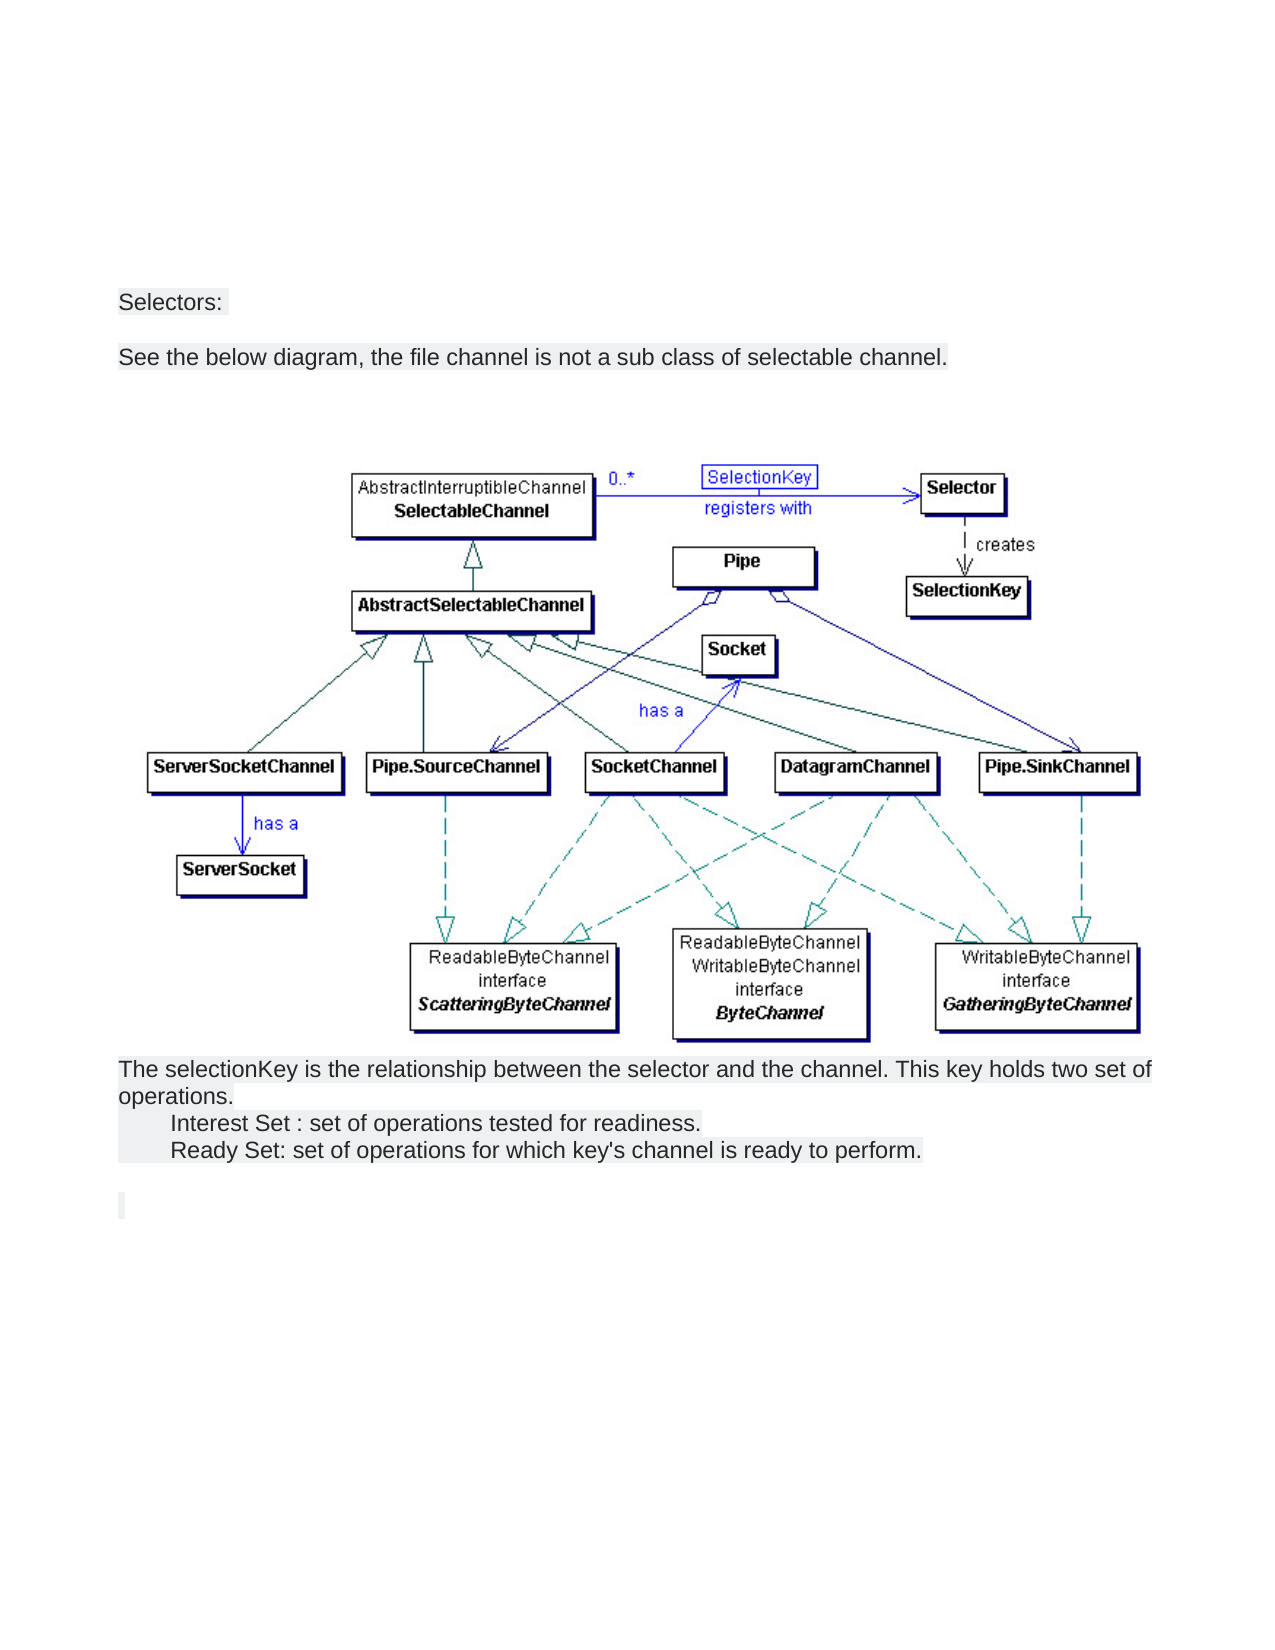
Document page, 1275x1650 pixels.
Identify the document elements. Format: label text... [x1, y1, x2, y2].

text Selectors: [118, 288, 1157, 315]
text Ready Set: set of operations for which key's channel is ready to perform. [118, 1137, 1157, 1163]
text Interest Set : set of operations tested for readiness. [118, 1110, 1157, 1137]
text [118, 427, 1157, 444]
text The selectionKey is the relationship between the selector and the channel. This key holds two set of operations. [118, 1056, 1157, 1110]
text See the below diagram, the file channel is not a sub class of selectable channel. [118, 343, 1157, 370]
